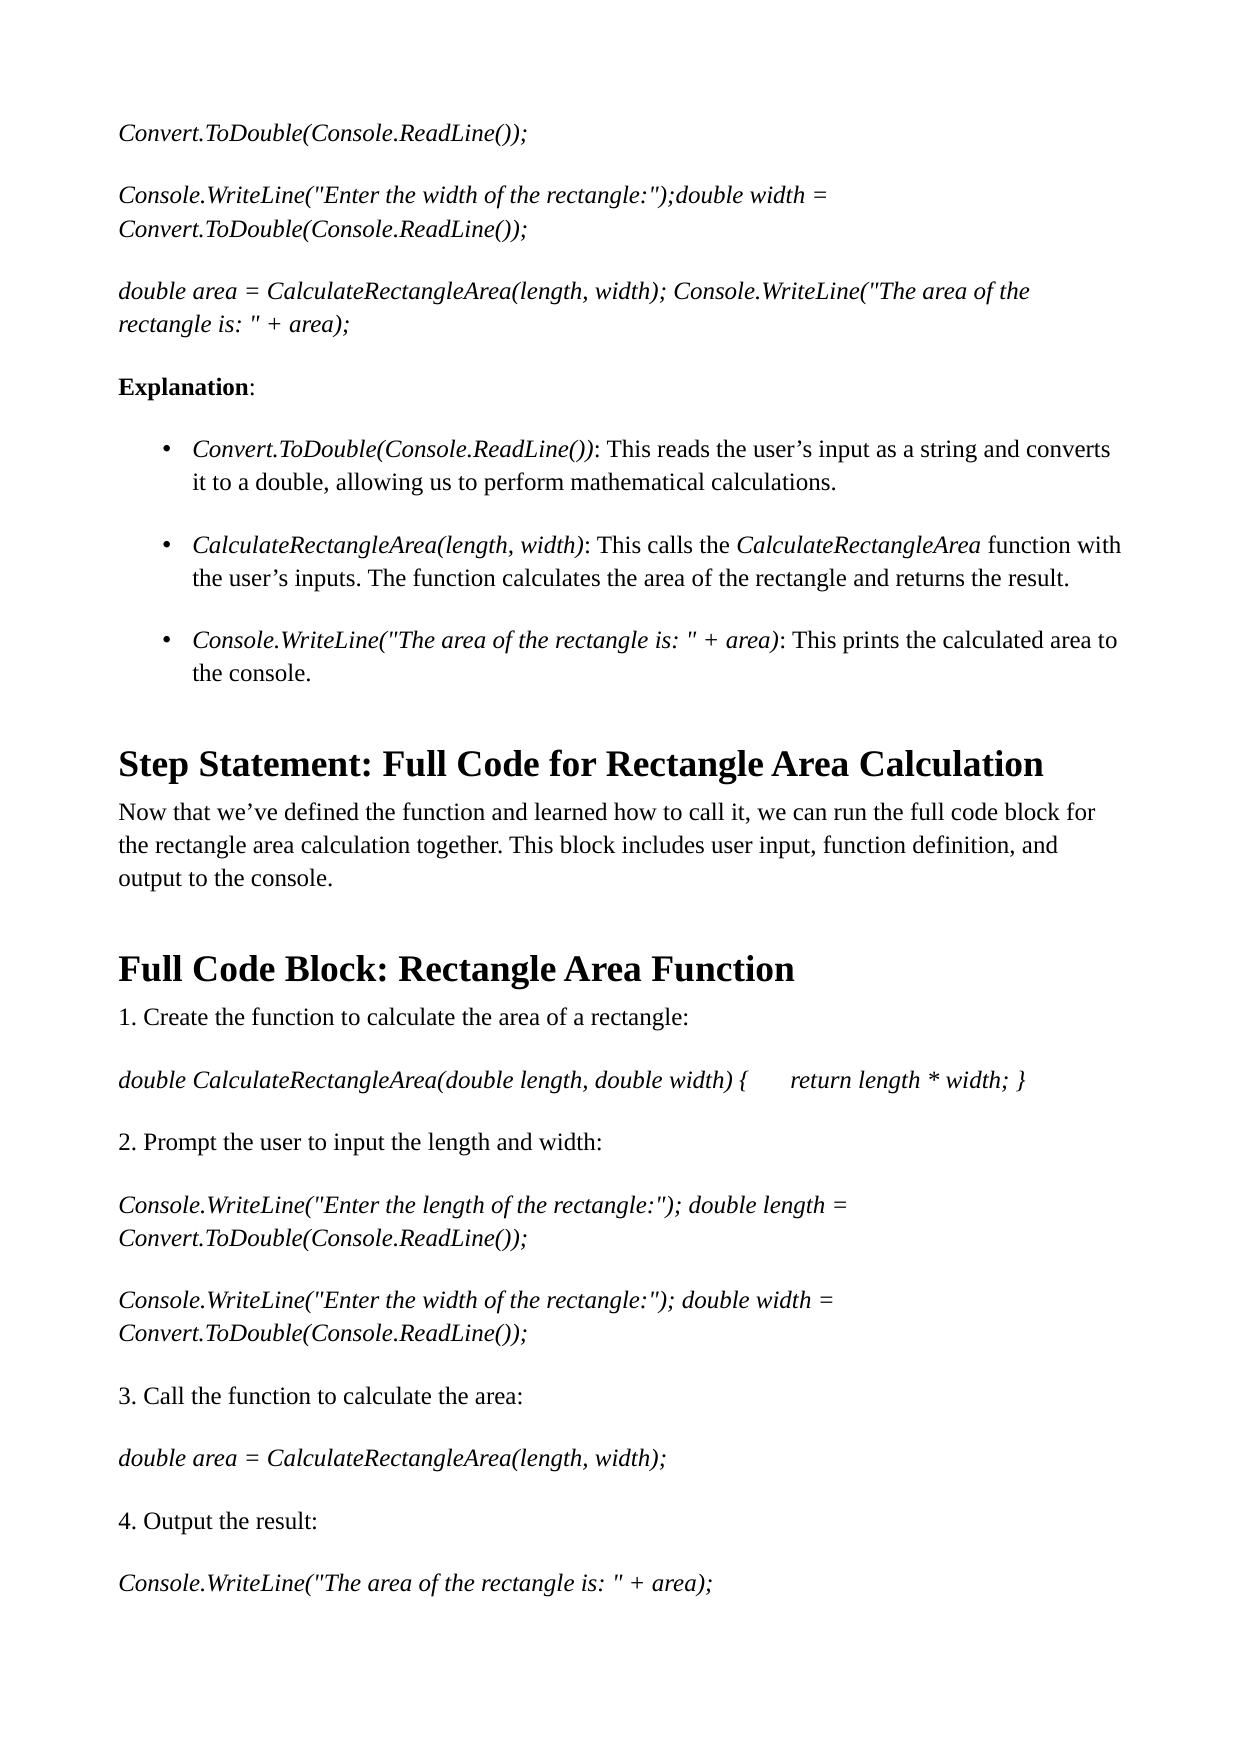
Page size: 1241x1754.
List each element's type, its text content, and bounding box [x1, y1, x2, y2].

text Now that we’ve defined the function and learned how to call it, we can run the full code block for the rectangle area calculation together. This block includes user input, function definition, and output to the console. [118, 797, 1122, 892]
text double area = CalculateRectangleArea(length, width); Console.WriteLine("The area of the rectangle is: " + area); [118, 276, 1122, 338]
text 1. Create the function to calculate the area of a rectangle: [118, 1002, 1122, 1031]
text double area = CalculateRectangleArea(length, width); [118, 1443, 1122, 1472]
text Console.WriteLine("The area of the rectangle is: " + area); [118, 1568, 1122, 1597]
text Console.WriteLine("Enter the width of the rectangle:"); double width = Convert.ToDouble(Console.ReadLine()); [118, 1285, 1122, 1347]
text Console.WriteLine("Enter the length of the rectangle:"); double length = Convert.ToDouble(Console.ReadLine()); [118, 1190, 1122, 1251]
subtitle Step Statement: Full Code for Rectangle Area Calculation [118, 742, 1122, 785]
list Convert.ToDouble(Console.ReadLine()): This reads the user’s input as a string and converts it to a double, allowing us to perform mathematical calculations. [162, 434, 1122, 496]
text Convert.ToDouble(Console.ReadLine()); [118, 118, 1122, 147]
text Explanation: [118, 372, 1122, 400]
text Console.WriteLine("Enter the width of the rectangle:");double width = Convert.ToDouble(Console.ReadLine()); [118, 181, 1122, 242]
text double CalculateRectangleArea(double length, double width) { return length * width; } [118, 1065, 1122, 1093]
text 3. Call the function to calculate the area: [118, 1381, 1122, 1409]
list Console.WriteLine("The area of the rectangle is: " + area): This prints the calculated area to the console. [162, 625, 1122, 687]
text 4. Output the result: [118, 1506, 1122, 1534]
text 2. Prompt the user to input the length and width: [118, 1127, 1122, 1156]
subtitle Full Code Block: Rectangle Area Function [118, 947, 1122, 990]
list CalculateRectangleArea(length, width): This calls the CalculateRectangleArea function with the user’s inputs. The function calculates the area of the rectangle and returns the result. [162, 530, 1122, 591]
